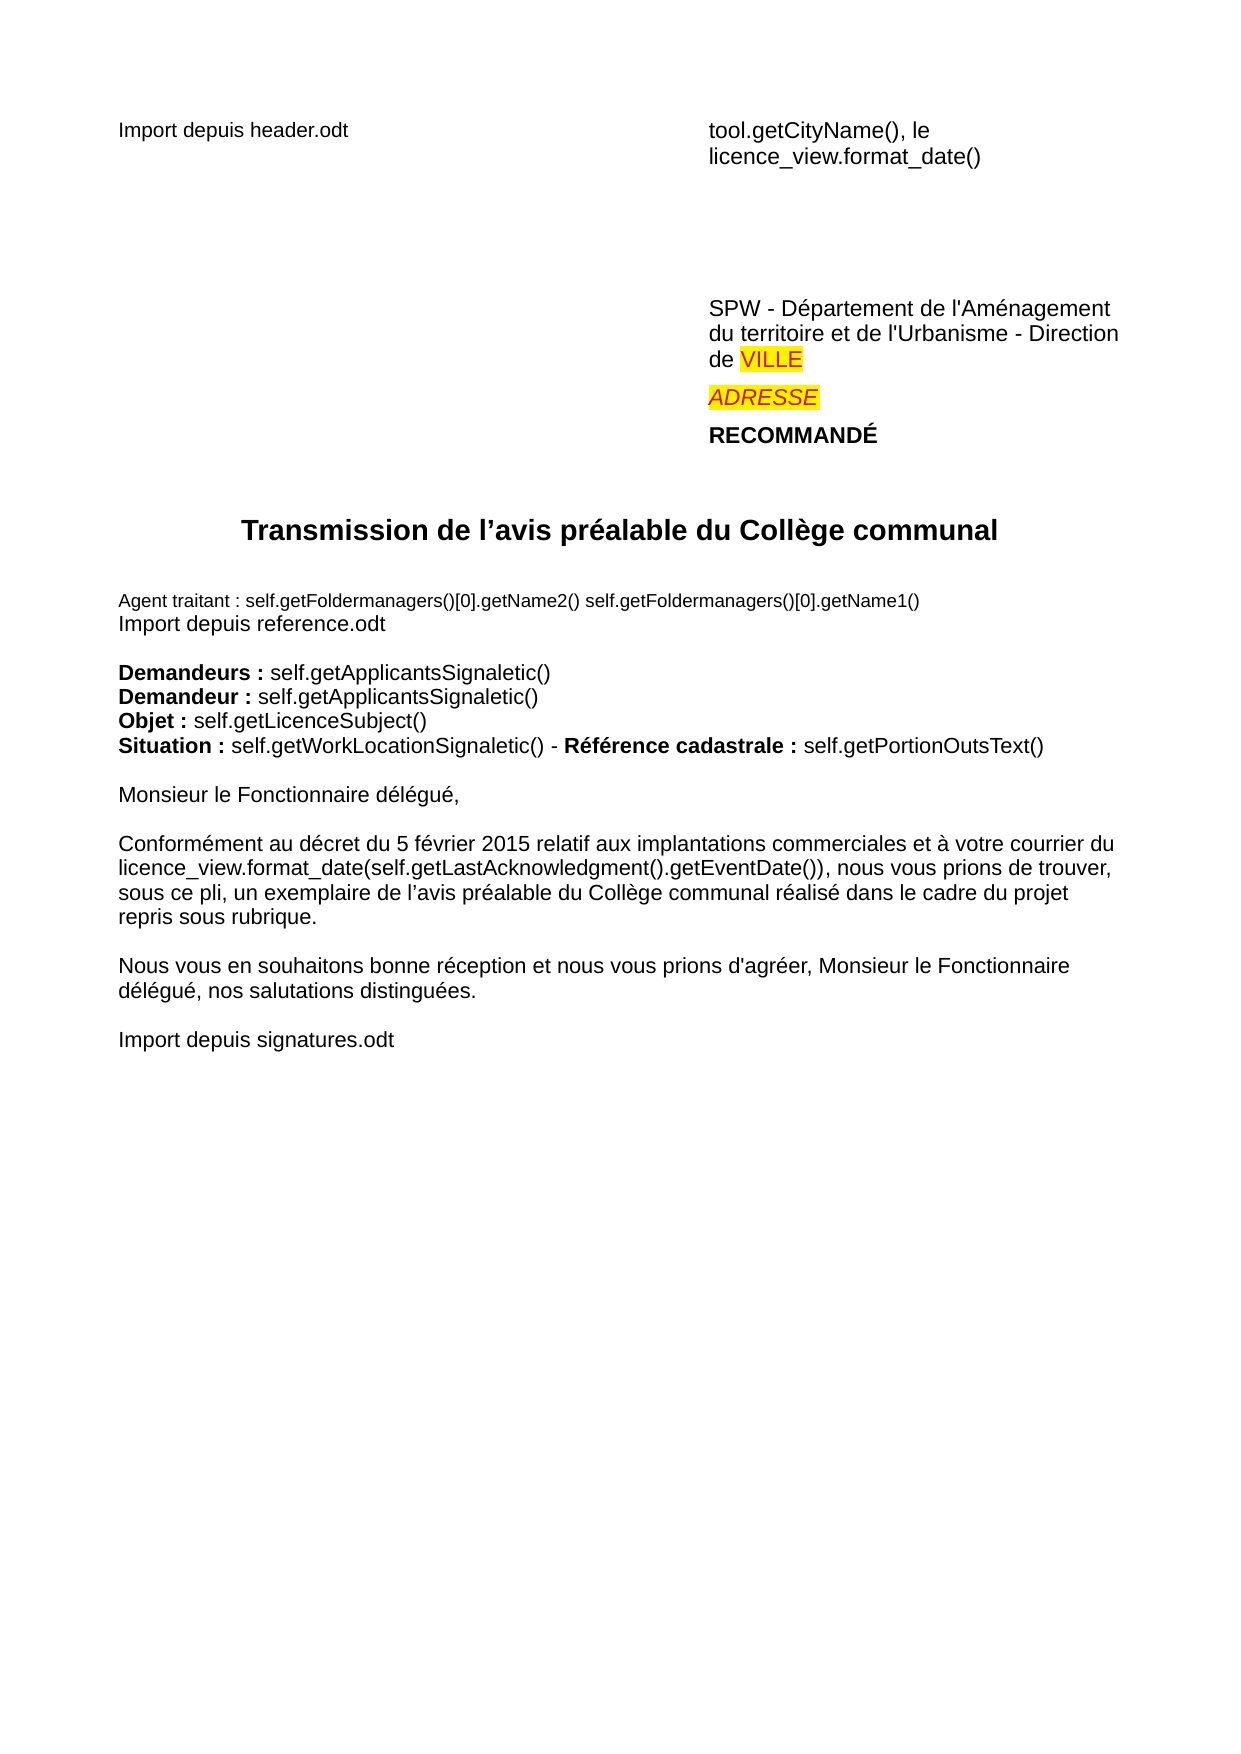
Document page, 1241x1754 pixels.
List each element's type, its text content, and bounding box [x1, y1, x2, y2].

text Import depuis signatures.odt [118, 1027, 1122, 1052]
text Monsieur le Fonctionnaire délégué, [118, 783, 1122, 807]
text Import depuis reference.odt [118, 611, 1122, 636]
text Conformément au décret du 5 février 2015 relatif aux implantations commerciales et à votre courrier du licence_view.format_date(self.getLastAcknowledgment().getEventDate()), nous vous prions de trouver, sous ce pli, un exemplaire de l’avis préalable du Collège communal réalisé dans le cadre du projet repris sous rubrique. [118, 832, 1122, 929]
table_header Import depuis header.odt [118, 118, 708, 448]
title Transmission de l’avis préalable du Collège communal [118, 513, 1122, 546]
table_header tool.getCityName(), le licence_view.format_date() SPW - Département de l'Aménagement du territoire et de l'Urbanisme - Direction de VILLE ADRESSE RECOMMANDÉ [709, 118, 1123, 448]
text Situation : self.getWorkLocationSignaletic() - Référence cadastrale : self.getPortionOutsText() [118, 734, 1122, 758]
text Demandeur : self.getApplicantsSignaletic() [118, 685, 1122, 709]
text Demandeurs : self.getApplicantsSignaletic() [118, 660, 1122, 685]
text Nous vous en souhaitons bonne réception et nous vous prions d'agréer, Monsieur le Fonctionnaire délégué, nos salutations distinguées. [118, 954, 1122, 1003]
text Agent traitant : self.getFoldermanagers()[0].getName2() self.getFoldermanagers()[0].getName1() [118, 590, 1122, 611]
text Objet : self.getLicenceSubject() [118, 709, 1122, 734]
